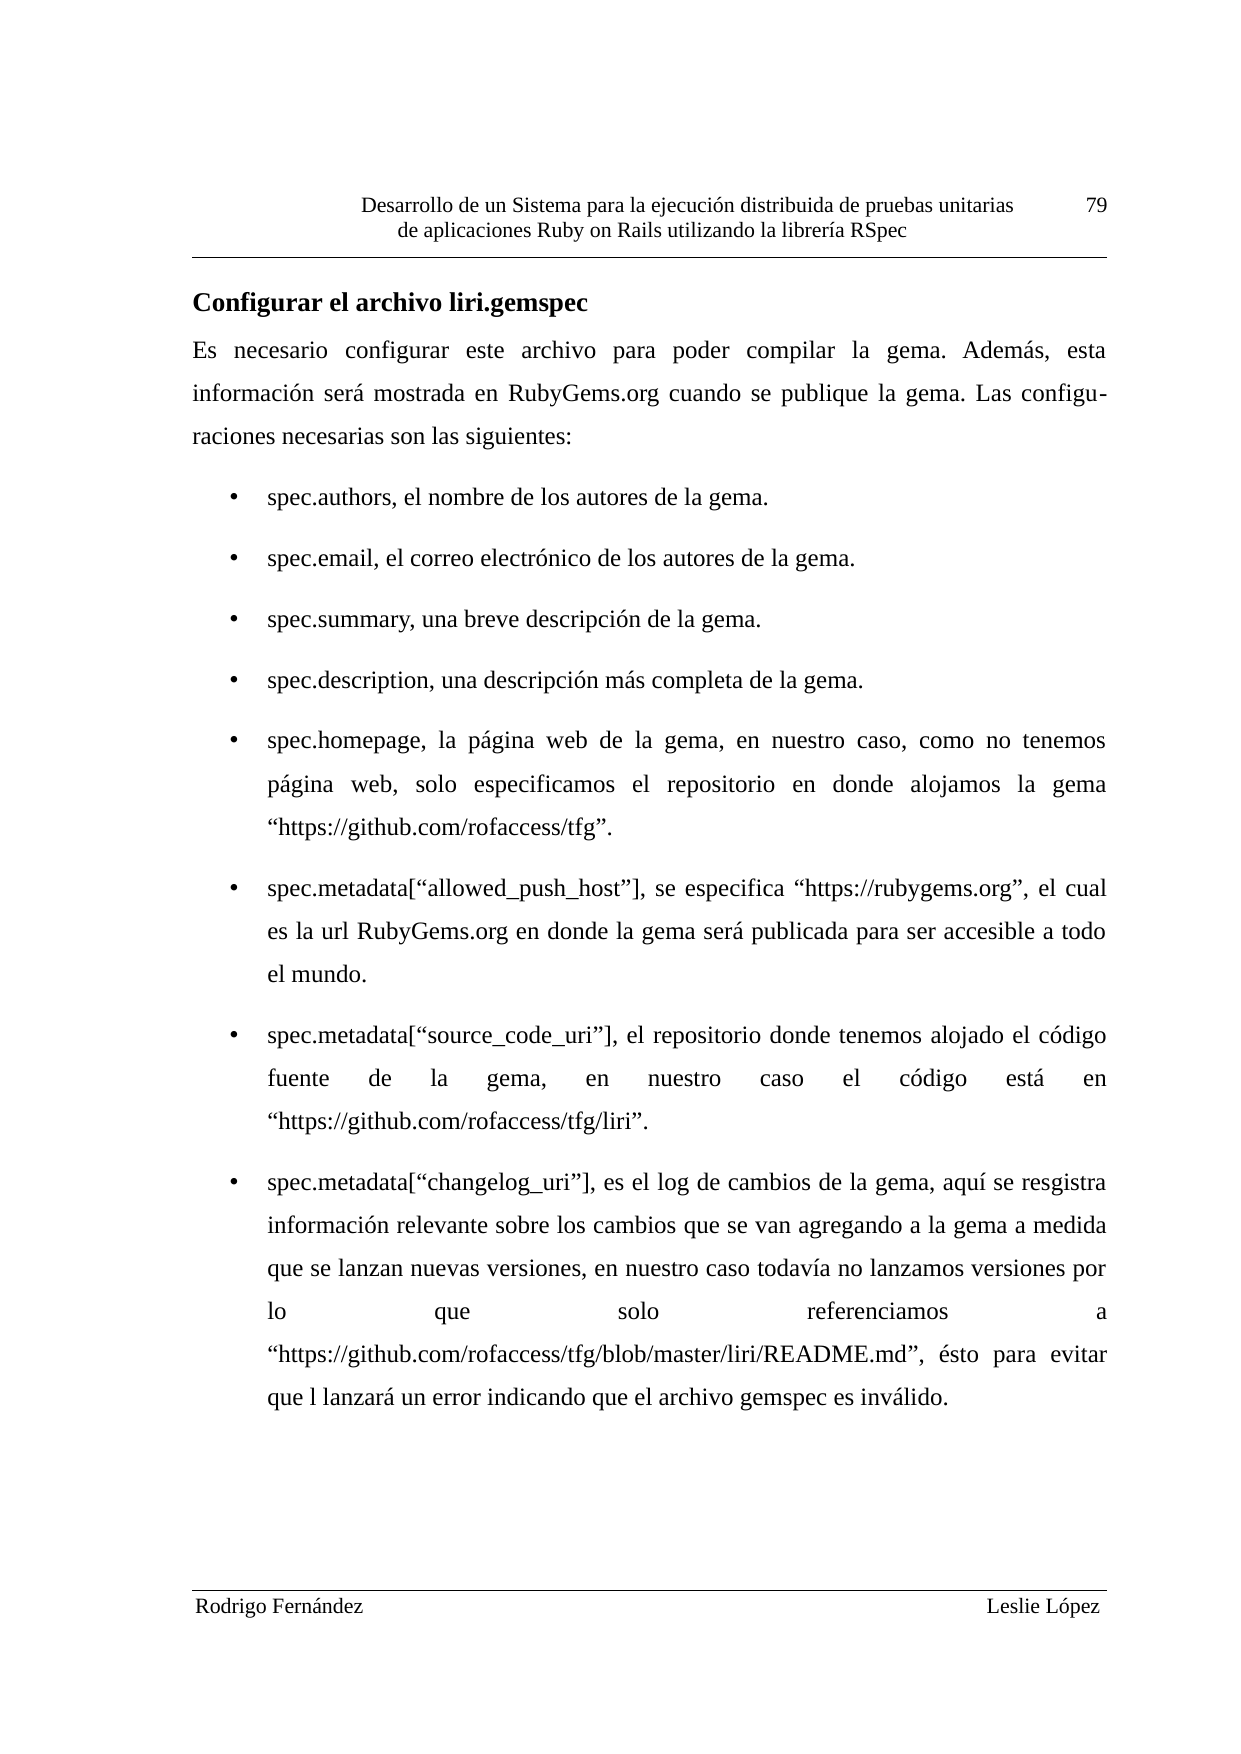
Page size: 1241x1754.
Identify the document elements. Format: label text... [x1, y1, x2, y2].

list spec.summary, una breve descripción de la gema. [229, 604, 1107, 633]
list spec.metadata[“allowed_push_host”], se especifica “https://rubygems.org”, el cual es la url RubyGems.org en donde la gema será publicada para ser accesible a todo el mun­do. [229, 873, 1107, 988]
list spec.homepage, la página web de la gema, en nuestro caso, como no tenemos página web, solo especificamos el repositorio en donde alojamos la gema “https://github.com/ro­faccess/tfg”. [229, 726, 1107, 841]
text Es necesario configurar este archivo para poder compilar la gema. Además, esta información será mostrada en RubyGems.org cuando se publique la gema. Las configu­raciones necesarias son las siguientes: [192, 335, 1107, 450]
list spec.authors, el nombre de los autores de la gema. [229, 482, 1107, 511]
list spec.description, una descripción más completa de la gema. [229, 665, 1107, 693]
text Configurar el archivo liri.gemspec [192, 286, 1107, 317]
list spec.metadata[“changelog_uri”], es el log de cambios de la gema, aquí se resgistra información relevante sobre los cambios que se van agregando a la gema a medida que se lanzan nuevas versiones, en nuestro caso todavía no lanzamos versiones por lo que solo referenciamos a “https://github.com/rofaccess/tfg/blob/master/liri/README.md”, ésto para evitar que l lanzará un error indicando que el archivo gemspec es inválido. [229, 1167, 1107, 1411]
list spec.email, el correo electrónico de los autores de la gema. [229, 543, 1107, 572]
list spec.metadata[“source_code_uri”], el repositorio donde tenemos alojado el código fuente de la gema, en nuestro caso el código está en “https://github.com/rofaccess/tfg/liri”. [229, 1020, 1107, 1135]
